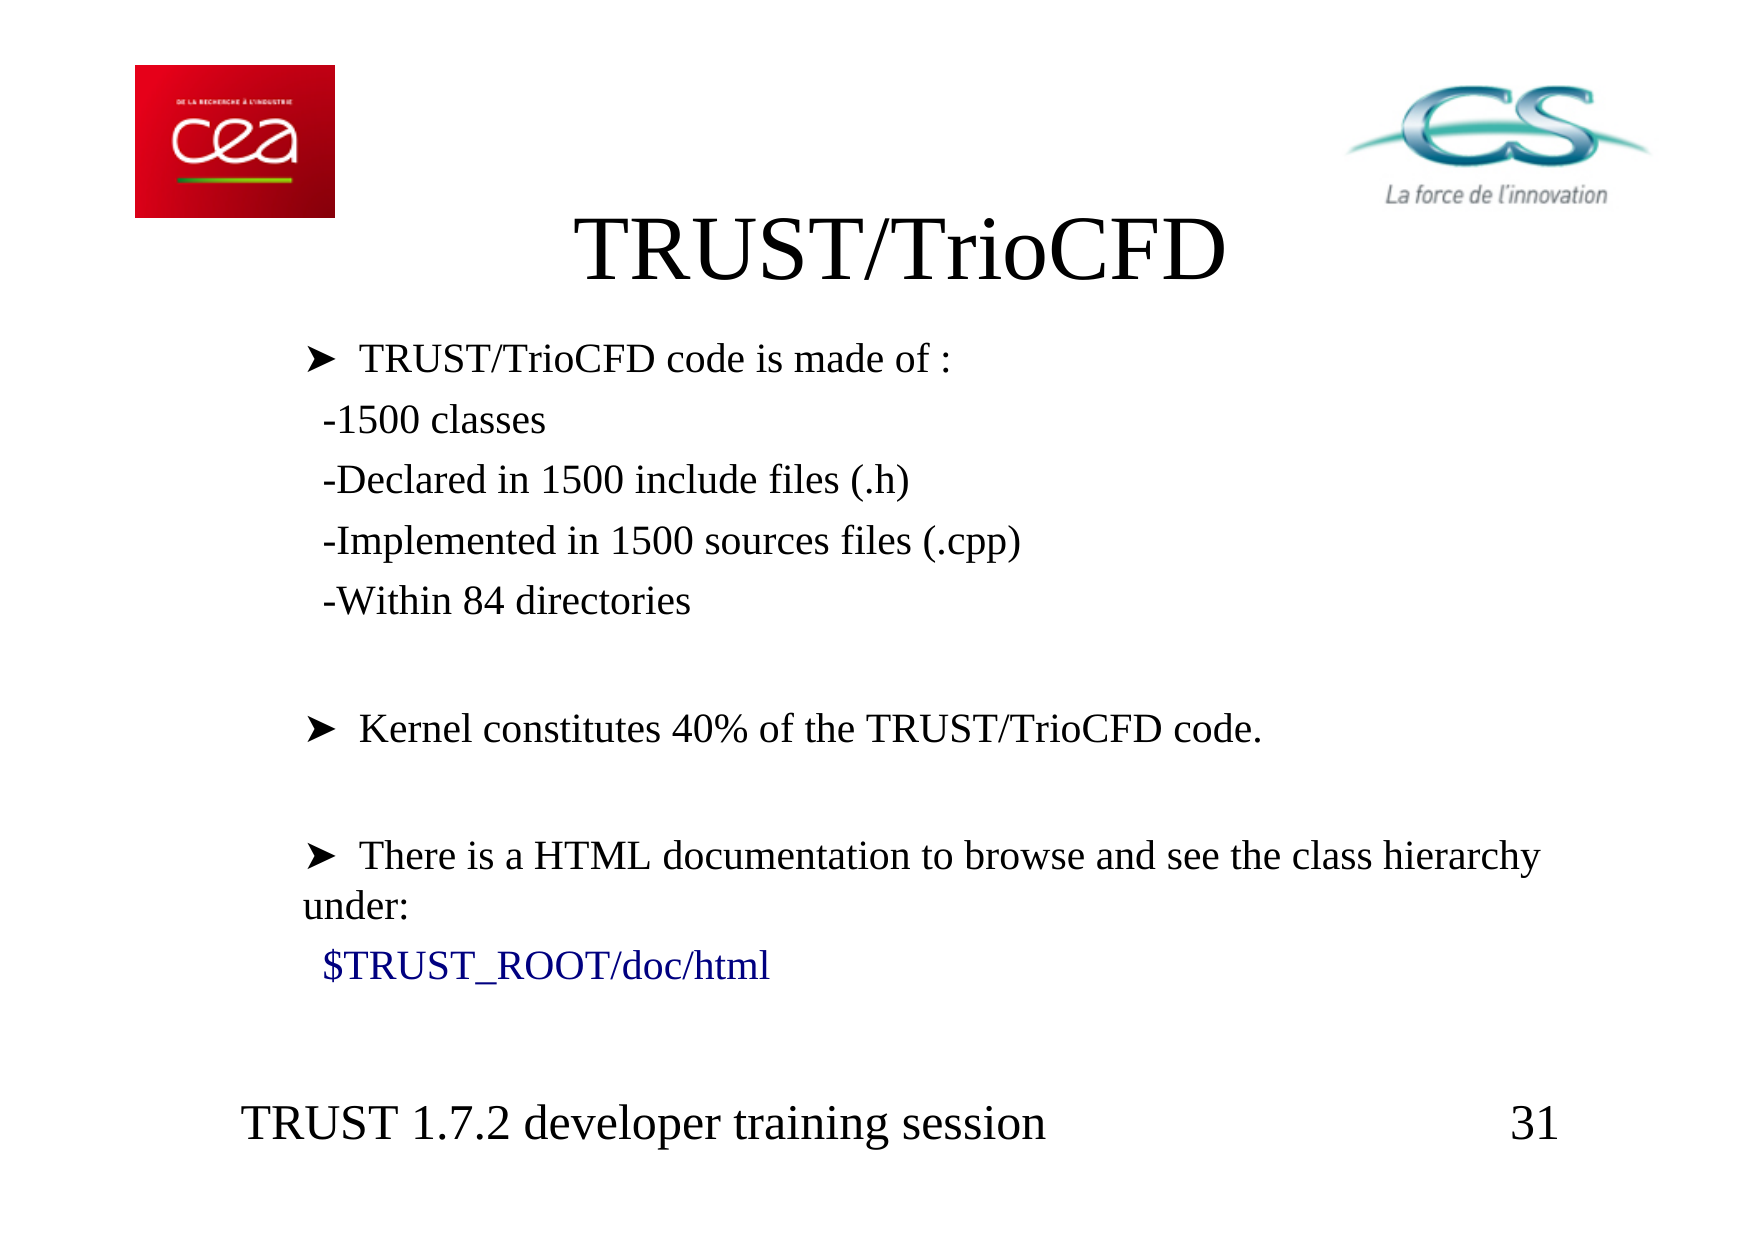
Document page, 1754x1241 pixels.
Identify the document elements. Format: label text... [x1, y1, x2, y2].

title TRUST/TrioCFD [225, 149, 1577, 337]
list ä TRUST/TrioCFD code is made of : -1500 classes -Declared in 1500 include files (.h) -Implemented in 1500 sources files (.cpp) -Within 84 directories ä Kernel constitutes 40% of the TRUST/TrioCFD code. ä There is a HTML documentation to browse and see the class hierarchy under: $TRUST_ROOT/doc/html [231, 323, 1583, 998]
picture [1340, 73, 1662, 218]
picture [135, 65, 335, 218]
